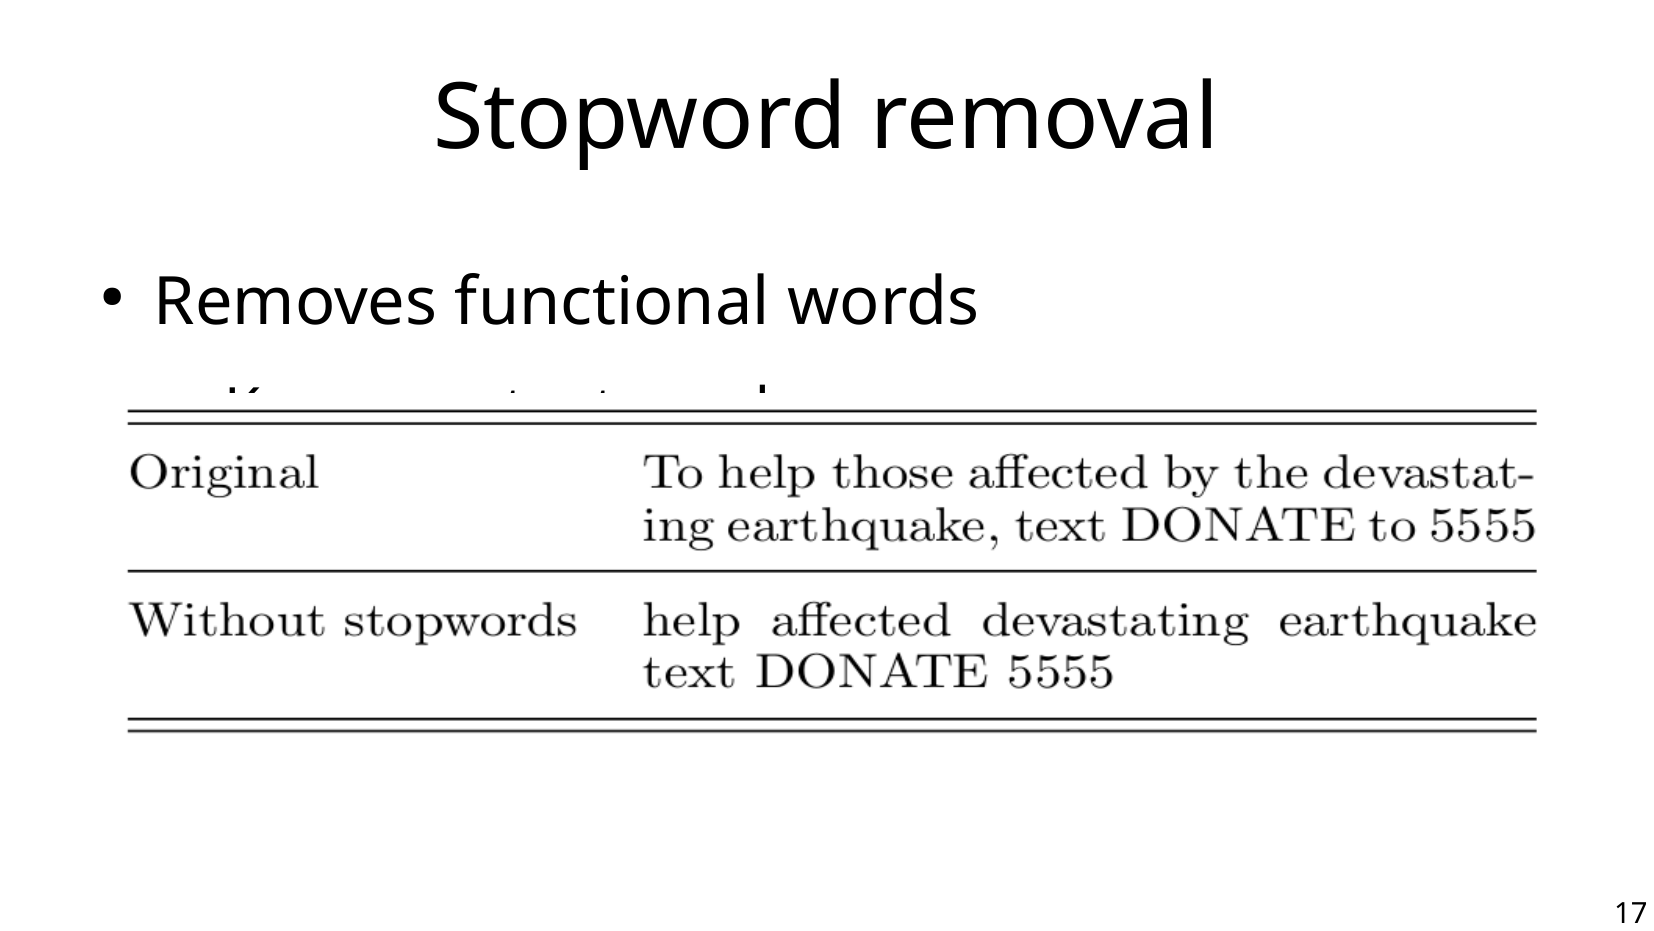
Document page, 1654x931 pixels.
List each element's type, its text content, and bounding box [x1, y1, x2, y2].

picture [100, 393, 1562, 751]
title Stopword removal [82, 37, 1571, 193]
list Removes functional words Keeps content words [82, 217, 1571, 758]
